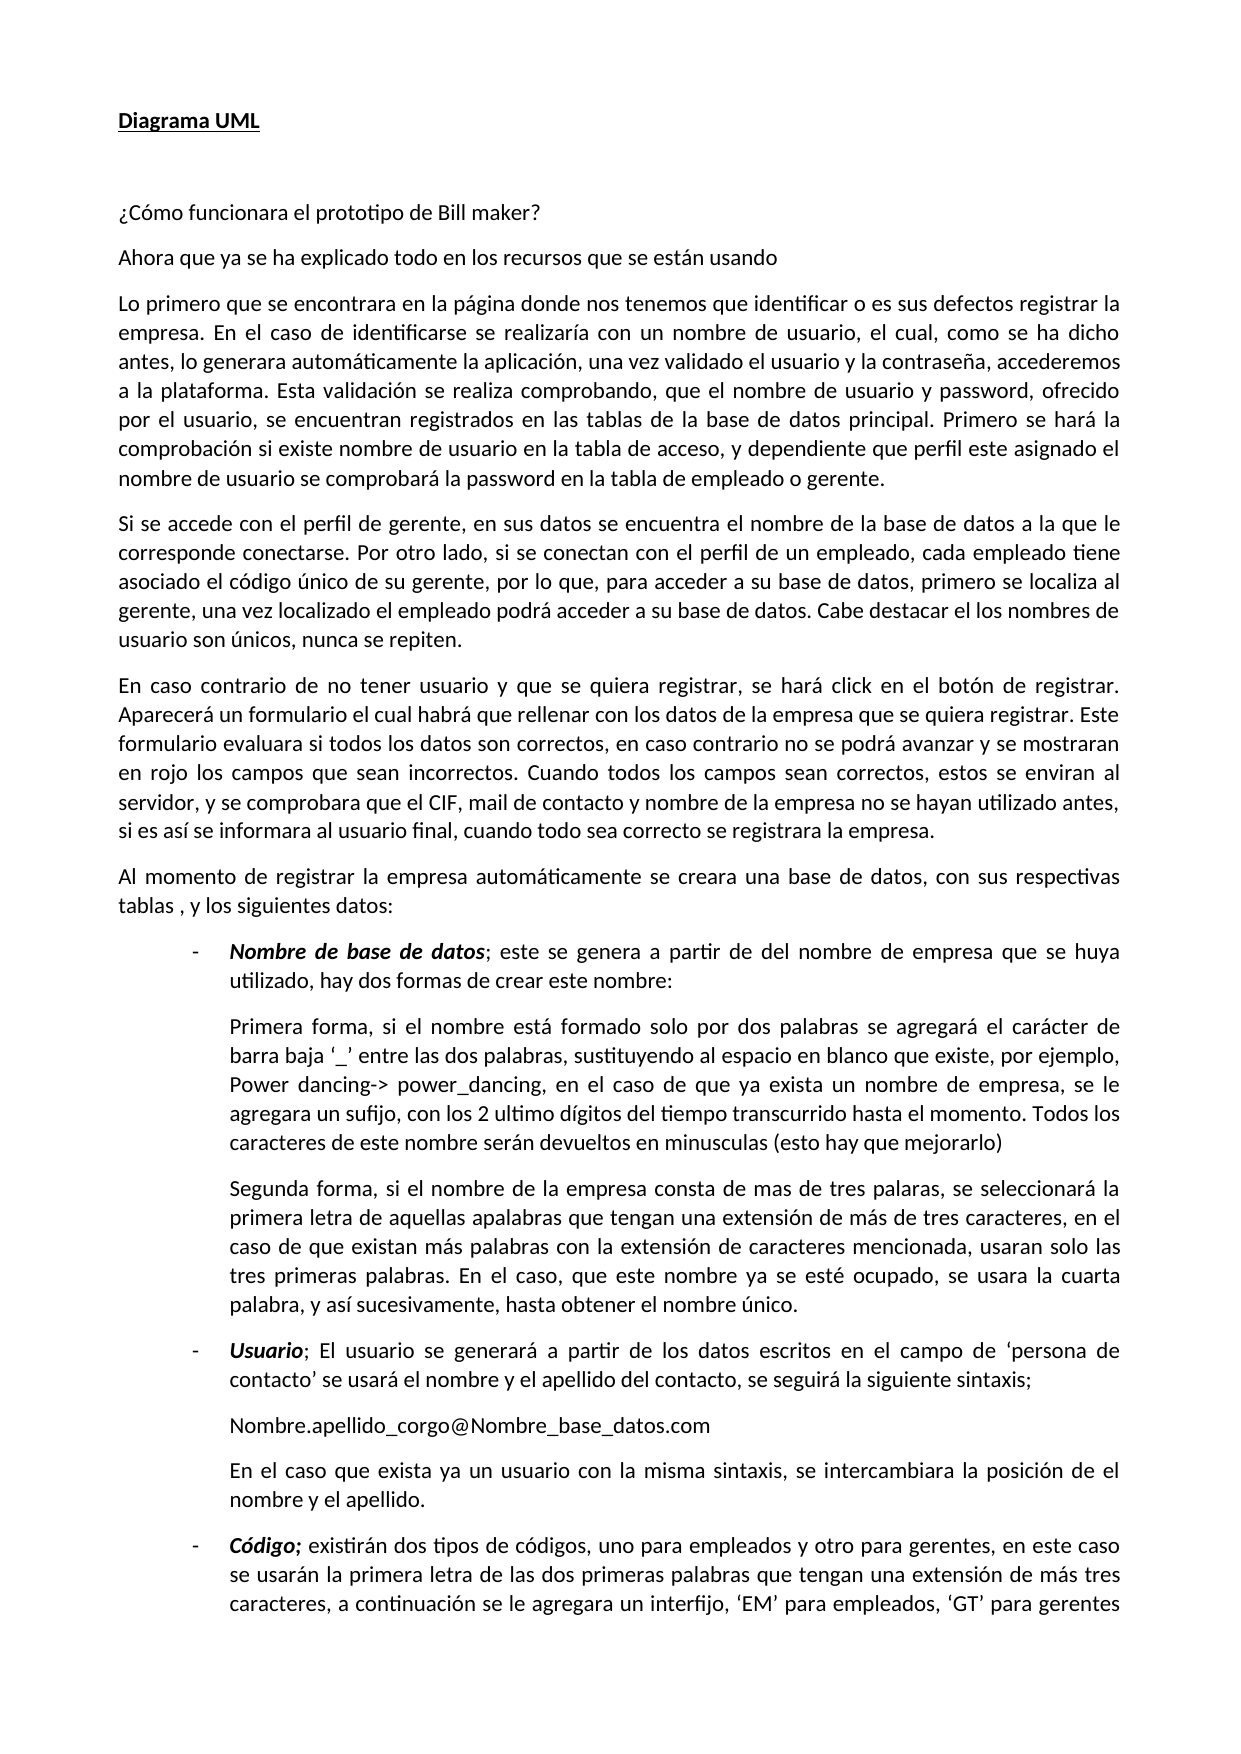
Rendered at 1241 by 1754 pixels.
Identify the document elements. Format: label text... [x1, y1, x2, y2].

list Usuario; El usuario se generará a partir de los datos escritos en el campo de ‘persona de contacto’ se usará el nombre y el apellido del contacto, se seguirá la siguiente sintaxis; [192, 1336, 1122, 1393]
list Segunda forma, si el nombre de la empresa consta de mas de tres palaras, se seleccionará la primera letra de aquellas apalabras que tengan una extensión de más de tres caracteres, en el caso de que existan más palabras con la extensión de caracteres mencionada, usaran solo las tres primeras palabras. En el caso, que este nombre ya se esté ocupado, se usara la cuarta palabra, y así sucesivamente, hasta obtener el nombre único. [229, 1174, 1122, 1318]
text En caso contrario de no tener usuario y que se quiera registrar, se hará click en el botón de registrar. Aparecerá un formulario el cual habrá que rellenar con los datos de la empresa que se quiera registrar. Este formulario evaluara si todos los datos son correctos, en caso contrario no se podrá avanzar y se mostraran en rojo los campos que sean incorrectos. Cuando todos los campos sean correctos, estos se enviran al servidor, y se comprobara que el CIF, mail de contacto y nombre de la empresa no se hayan utilizado antes, si es así se informara al usuario final, cuando todo sea correcto se registrara la empresa. [118, 671, 1122, 845]
text Al momento de registrar la empresa automáticamente se creara una base de datos, con sus respectivas tablas , y los siguientes datos: [118, 862, 1122, 919]
list Código; existirán dos tipos de códigos, uno para empleados y otro para gerentes, en este caso se usarán la primera letra de las dos primeras palabras que tengan una extensión de más tres caracteres, a continuación se le agregara un interfijo, ‘EM’ para empleados, ‘GT’ para gerentes [192, 1531, 1122, 1617]
text Diagrama UML [118, 106, 1122, 134]
list Primera forma, si el nombre está formado solo por dos palabras se agregará el carácter de barra baja ‘_’ entre las dos palabras, sustituyendo al espacio en blanco que existe, por ejemplo, Power dancing-> power_dancing, en el caso de que ya exista un nombre de empresa, se le agregara un sufijo, con los 2 ultimo dígitos del tiempo transcurrido hasta el momento. Todos los caracteres de este nombre serán devueltos en minusculas (esto hay que mejorarlo) [229, 1012, 1122, 1156]
list Nombre de base de datos; este se genera a partir de del nombre de empresa que se huya utilizado, hay dos formas de crear este nombre: [192, 937, 1122, 994]
list Nombre.apellido_corgo@Nombre_base_datos.com [229, 1411, 1122, 1439]
text Lo primero que se encontrara en la página donde nos tenemos que identificar o es sus defectos registrar la empresa. En el caso de identificarse se realizaría con un nombre de usuario, el cual, como se ha dicho antes, lo generara automáticamente la aplicación, una vez validado el usuario y la contraseña, accederemos a la plataforma. Esta validación se realiza comprobando, que el nombre de usuario y password, ofrecido por el usuario, se encuentran registrados en las tablas de la base de datos principal. Primero se hará la comprobación si existe nombre de usuario en la tabla de acceso, y dependiente que perfil este asignado el nombre de usuario se comprobará la password en la tabla de empleado o gerente. [118, 289, 1122, 492]
text Ahora que ya se ha explicado todo en los recursos que se están usando [118, 243, 1122, 272]
text Si se accede con el perfil de gerente, en sus datos se encuentra el nombre de la base de datos a la que le corresponde conectarse. Por otro lado, si se conectan con el perfil de un empleado, cada empleado tiene asociado el código único de su gerente, por lo que, para acceder a su base de datos, primero se localiza al gerente, una vez localizado el empleado podrá acceder a su base de datos. Cabe destacar el los nombres de usuario son únicos, nunca se repiten. [118, 509, 1122, 654]
text ¿Cómo funcionara el prototipo de Bill maker? [118, 198, 1122, 226]
list En el caso que exista ya un usuario con la misma sintaxis, se intercambiara la posición de el nombre y el apellido. [229, 1456, 1122, 1513]
